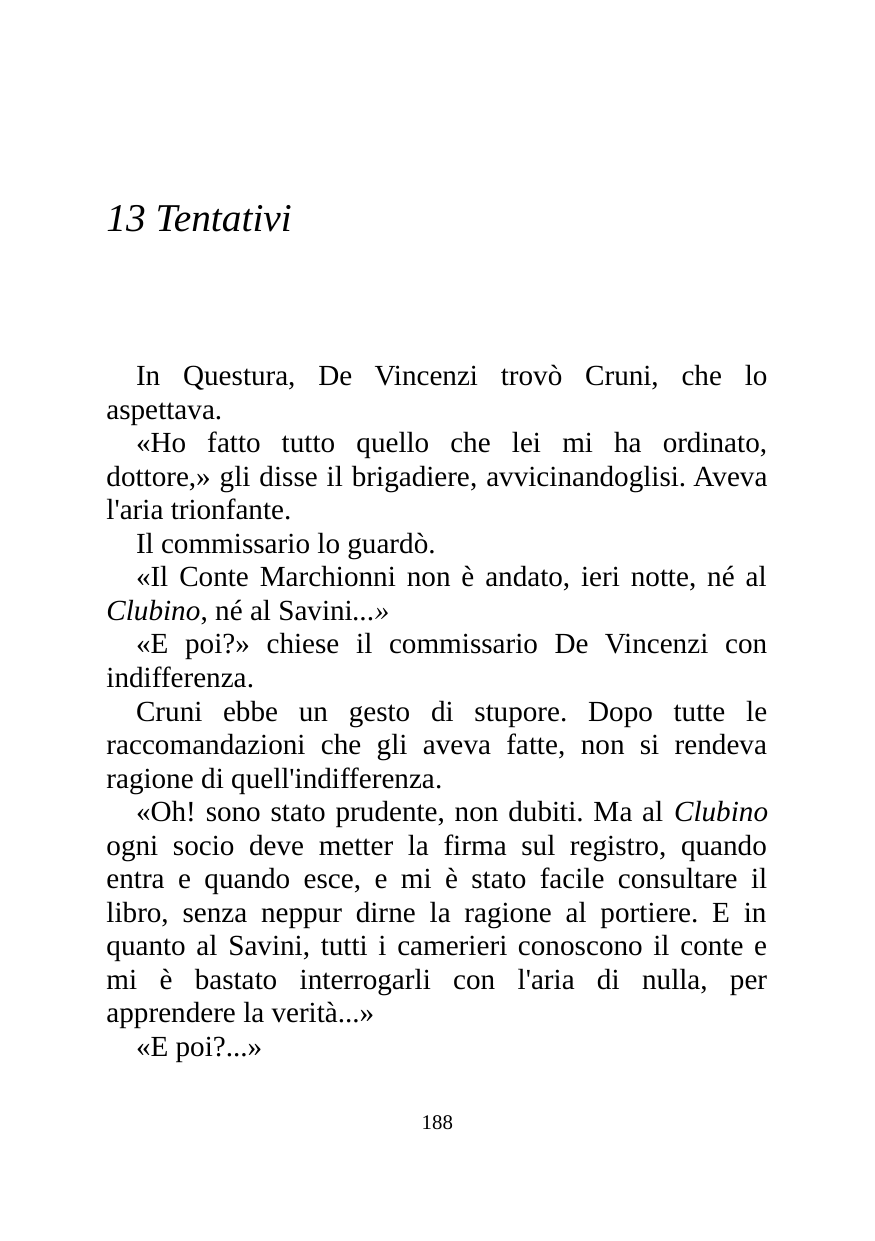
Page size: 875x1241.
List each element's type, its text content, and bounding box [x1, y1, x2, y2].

text «E poi?» chiese il commissario De Vincenzi con indifferenza. [106, 627, 768, 694]
text «Ho fatto tutto quello che lei mi ha ordinato, dottore,» gli disse il brigadiere, avvicinandoglisi. Aveva l'aria trionfante. [106, 425, 768, 526]
subtitle 13 Tentativi [106, 195, 768, 240]
text «Oh! sono stato prudente, non dubiti. Ma al Clubino ogni socio deve metter la firma sul registro, quando entra e quando esce, e mi è stato facile consultare il libro, senza neppur dirne la ragione al portiere. E in quanto al Savini, tutti i camerieri conoscono il conte e mi è bastato interrogarli con l'aria di nulla, per apprendere la verità...» [106, 794, 768, 1029]
text In Questura, De Vincenzi trovò Cruni, che lo aspettava. [106, 358, 768, 425]
text «Il Conte Marchionni non è andato, ieri notte, né al Clubino, né al Savini...» [106, 559, 768, 627]
text Cruni ebbe un gesto di stupore. Dopo tutte le raccomandazioni che gli aveva fatte, non si rendeva ragione di quell'indifferenza. [106, 694, 768, 794]
text Il commissario lo guardò. [106, 526, 768, 559]
text «E poi?...» [106, 1029, 768, 1063]
